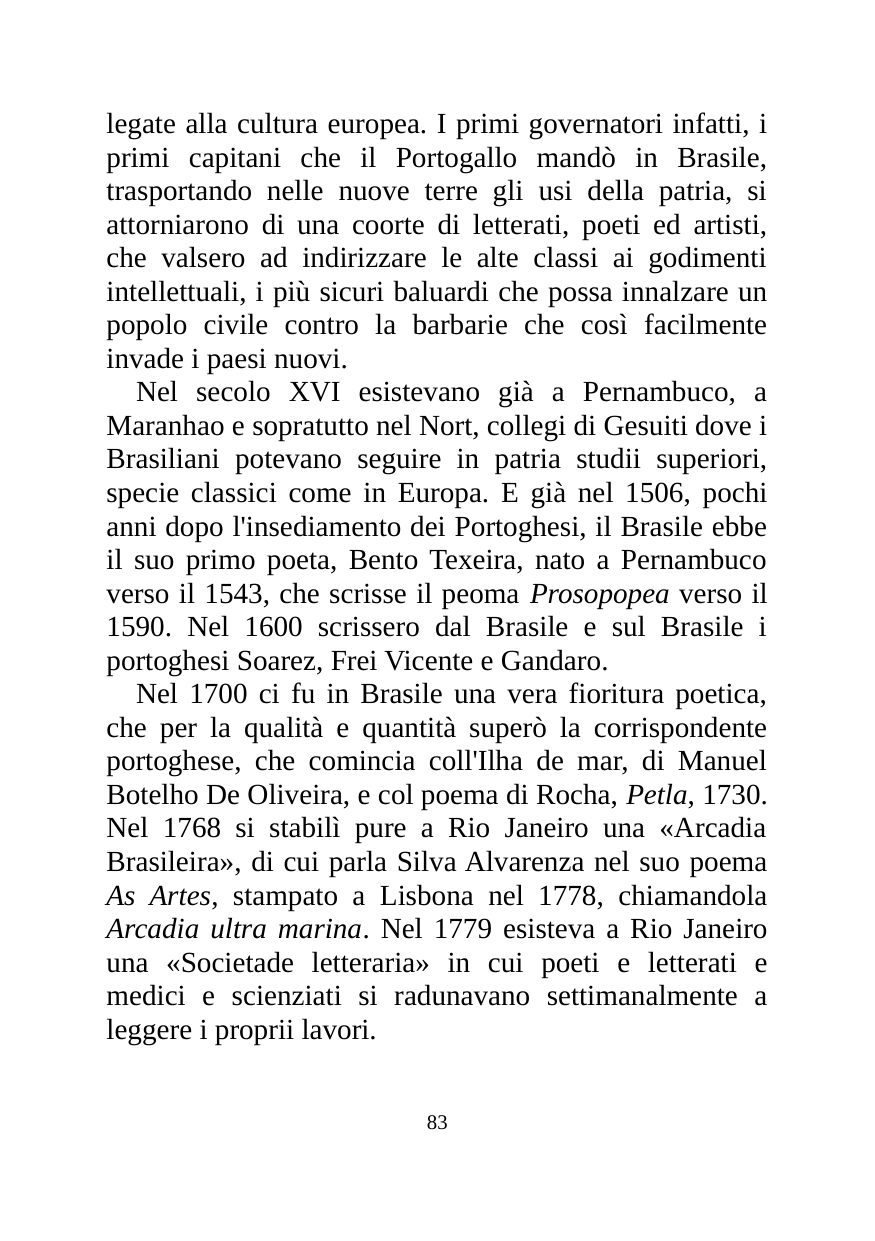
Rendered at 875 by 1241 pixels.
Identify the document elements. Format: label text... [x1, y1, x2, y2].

text legate alla cultura europea. I primi governatori infatti, i primi capitani che il Portogallo mandò in Brasile, trasportando nelle nuove terre gli usi della patria, si attorniarono di una coorte di letterati, poeti ed artisti, che valsero ad indirizzare le alte classi ai godimenti intellettuali, i più sicuri baluardi che possa innalzare un popolo civile contro la barbarie che così facilmente invade i paesi nuovi. [106, 106, 768, 374]
text Nel secolo XVI esistevano già a Pernambuco, a Maranhao e sopratutto nel Nort, collegi di Gesuiti dove i Brasiliani potevano seguire in patria studii superiori, specie classici come in Europa. E già nel 1506, pochi anni dopo l'insediamento dei Portoghesi, il Brasile ebbe il suo primo poeta, Bento Texeira, nato a Pernambuco verso il 1543, che scrisse il peoma Prosopopea verso il 1590. Nel 1600 scrissero dal Brasile e sul Brasile i portoghesi Soarez, Frei Vicente e Gandaro. [106, 374, 768, 676]
text Nel 1700 ci fu in Brasile una vera fioritura poetica, che per la qualità e quantità superò la corrispondente portoghese, che comincia coll'Ilha de mar, di Manuel Botelho De Oliveira, e col poema di Rocha, Petla, 1730. Nel 1768 si stabilì pure a Rio Janeiro una «Arcadia Brasileira», di cui parla Silva Alvarenza nel suo poema As Artes, stampato a Lisbona nel 1778, chiamandola Arcadia ultra marina. Nel 1779 esisteva a Rio Janeiro una «Societade letteraria» in cui poeti e letterati e medici e scienziati si radunavano settimanalmente a leggere i proprii lavori. [106, 676, 768, 1045]
